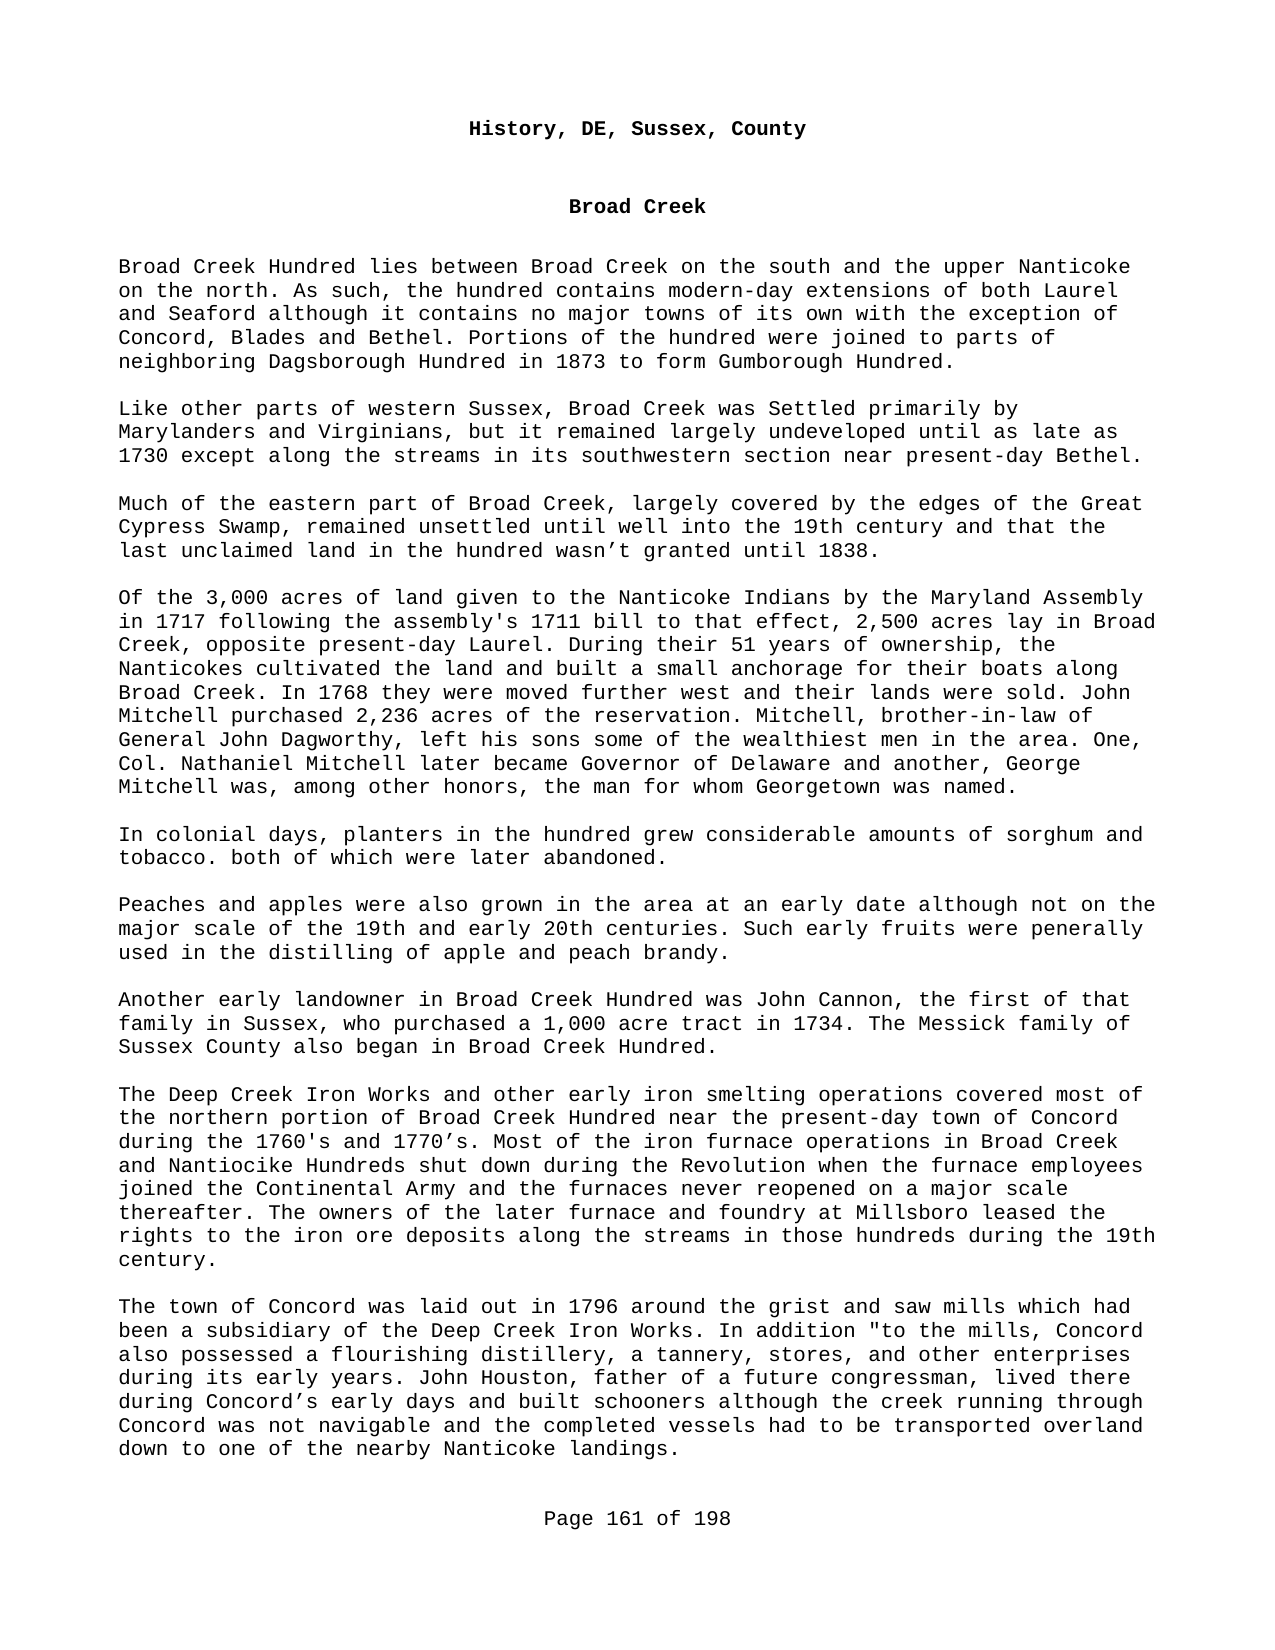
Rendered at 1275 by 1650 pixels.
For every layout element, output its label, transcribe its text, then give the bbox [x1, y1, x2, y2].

text Of the 3,000 acres of land given to the Nanticoke Indians by the Maryland Assembly in 1717 following the assembly's 1711 bill to that effect, 2,500 acres lay in Broad Creek, opposite present-day Laurel. During their 51 years of ownership, the Nanticokes cultivated the land and built a small anchorage for their boats along Broad Creek. In 1768 they were moved further west and their lands were sold. John Mitchell purchased 2,236 acres of the reservation. Mitchell, brother-in-law of General John Dagworthy, left his sons some of the wealthiest men in the area. One, Col. Nathaniel Mitchell later became Governor of Delaware and another, George Mitchell was, among other honors, the man for whom Georgetown was named. [118, 587, 1157, 800]
text The town of Concord was laid out in 1796 around the grist and saw mills which had been a subsidiary of the Deep Creek Iron Works. In addition "to the mills, Concord also possessed a flourishing distillery, a tannery, stores, and other enterprises during its early years. John Houston, father of a future congressman, lived there during Concord’s early days and built schooners although the creek running through Concord was not navigable and the completed vessels had to be transported overland down to one of the nearby Nanticoke landings. [118, 1296, 1157, 1462]
text Another early landowner in Broad Creek Hundred was John Cannon, the first of that family in Sussex, who purchased a 1,000 acre tract in 1734. The Messick family of Sussex County also began in Broad Creek Hundred. [118, 989, 1157, 1060]
text Peaches and apples were also grown in the area at an early date although not on the major scale of the 19th and early 20th centuries. Such early fruits were penerally used in the distilling of apple and peach brandy. [118, 894, 1157, 965]
text Much of the eastern part of Broad Creek, largely covered by the edges of the Great Cypress Swamp, remained unsettled until well into the 19th century and that the last unclaimed land in the hundred wasn’t granted until 1838. [118, 492, 1157, 563]
text Like other parts of western Sussex, Broad Creek was Settled primarily by Marylanders and Virginians, but it remained largely undeveloped until as late as 1730 except along the streams in its southwestern section near present-day Bethel. [118, 398, 1157, 469]
text Broad Creek Hundred lies between Broad Creek on the south and the upper Nanticoke on the north. As such, the hundred contains modern-day extensions of both Laurel and Seaford although it contains no major towns of its own with the exception of Concord, Blades and Bethel. Portions of the hundred were joined to parts of neighboring Dagsborough Hundred in 1873 to form Gumborough Hundred. [118, 256, 1157, 374]
subtitle Broad Creek [118, 196, 1157, 220]
text The Deep Creek Iron Works and other early iron smelting operations covered most of the northern portion of Broad Creek Hundred near the present-day town of Concord during the 1760's and 1770’s. Most of the iron furnace operations in Broad Creek and Nantiocike Hundreds shut down during the Revolution when the furnace employees joined the Continental Army and the furnaces never reopened on a major scale thereafter. The owners of the later furnace and foundry at Millsboro leased the rights to the iron ore deposits along the streams in those hundreds during the 19th century. [118, 1084, 1157, 1273]
text In colonial days, planters in the hundred grew considerable amounts of sorghum and tobacco. both of which were later abandoned. [118, 823, 1157, 871]
